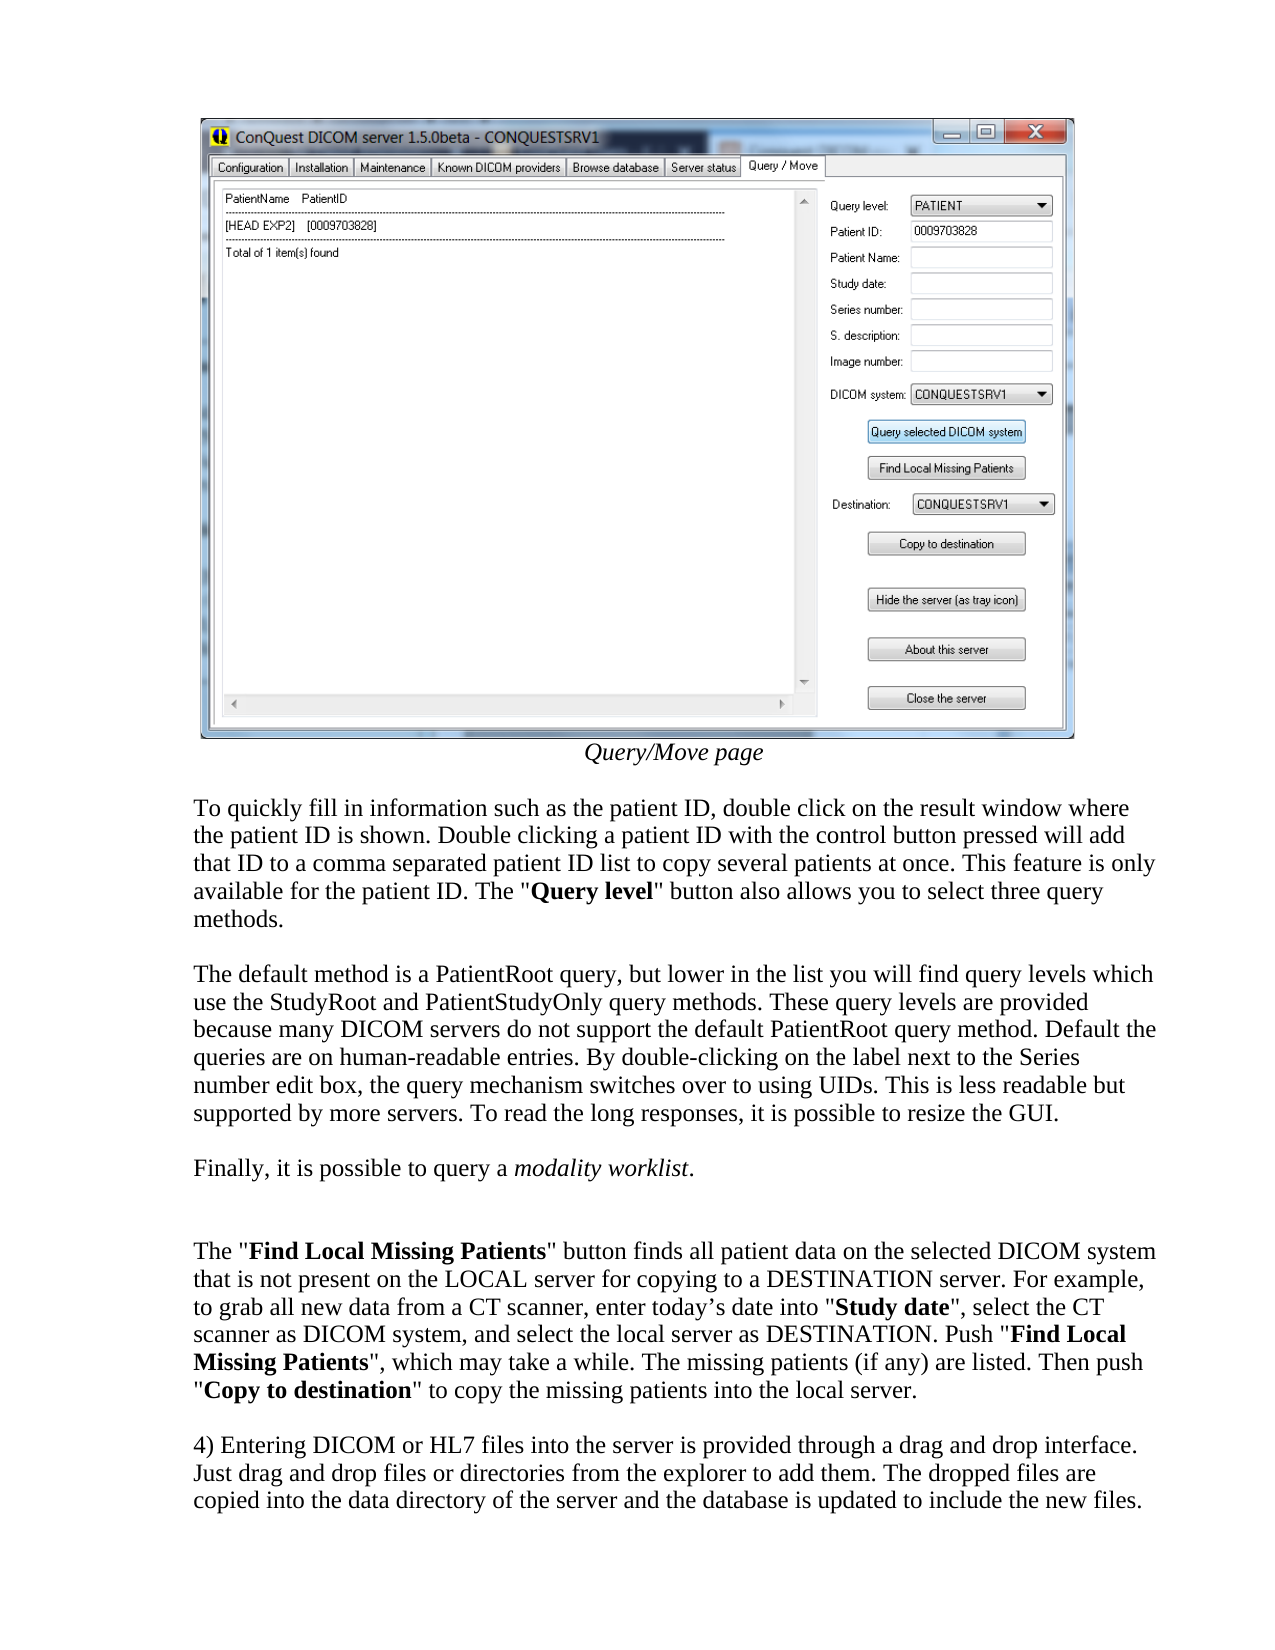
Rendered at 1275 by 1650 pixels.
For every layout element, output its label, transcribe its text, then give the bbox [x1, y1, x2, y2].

text Finally, it is possible to query a modality worklist. [193, 1154, 1157, 1182]
text Query/Move page [193, 739, 1157, 766]
text The "Find Local Missing Patients" button finds all patient data on the selected DICOM system that is not present on the LOCAL server for copying to a DESTINATION server. For example, to grab all new data from a CT scanner, enter today’s date into "Study date", select the CT scanner as DICOM system, and select the local server as DESTINATION. Push "Find Local Missing Patients", which may take a while. The missing patients (if any) are listed. Then push "Copy to destination" to copy the missing patients into the local server. [193, 1237, 1157, 1403]
text To quickly fill in information such as the patient ID, double click on the result window where the patient ID is shown. Double clicking a patient ID with the control button pressed will add that ID to a comma separated patient ID list to copy several patients at once. This feature is only available for the patient ID. The "Query level" button also allows you to select three query methods. [193, 794, 1157, 932]
text The default method is a PatientRoot query, but lower in the list you will find query levels which use the StudyRoot and PatientStudyOnly query methods. These query levels are provided because many DICOM servers do not support the default PatientRoot query method. Default the queries are on human-readable entries. By double-clicking on the label next to the Series number edit box, the query mechanism switches over to using UIDs. This is less readable but supported by more servers. To read the long responses, it is possible to resize the GUI. [193, 960, 1157, 1126]
text 4) Entering DICOM or HL7 files into the server is provided through a drag and drop interface. Just drag and drop files or directories from the explorer to add them. The dropped files are copied into the data directory of the server and the database is updated to include the new files. [193, 1431, 1157, 1514]
picture [200, 118, 1075, 739]
